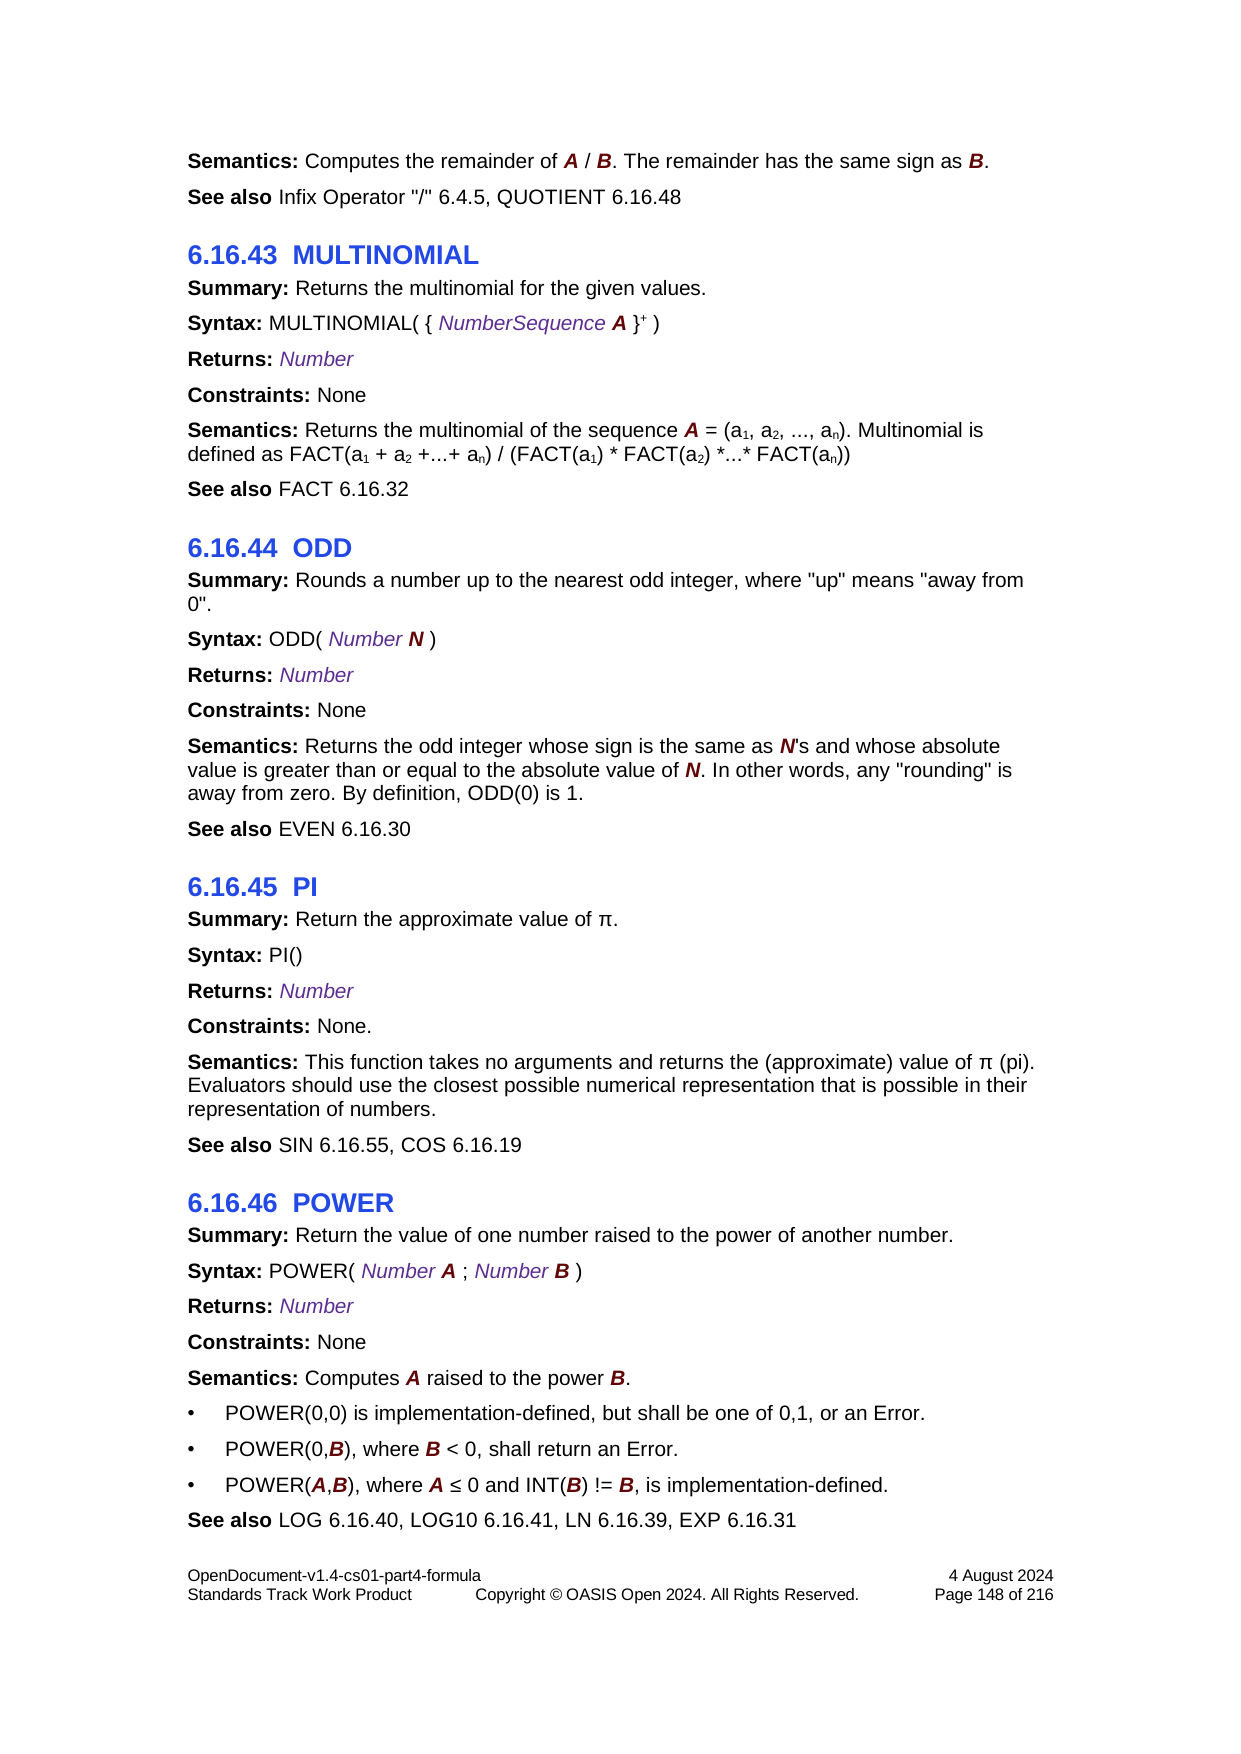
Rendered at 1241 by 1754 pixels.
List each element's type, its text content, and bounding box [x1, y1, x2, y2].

text Syntax: MULTINOMIAL( { NumberSequence A }+ ) [187, 312, 1053, 335]
subtitle POWER [187, 1188, 1053, 1218]
text Summary: Returns the multinomial for the given values. [187, 276, 1053, 300]
text Returns: Number [187, 347, 1053, 371]
text See also LOG 6.16.40, LOG10 6.16.41, LN 6.16.39, EXP 6.16.31 [187, 1509, 1053, 1532]
text Constraints: None [187, 383, 1053, 407]
list POWER(0,0) is implementation-defined, but shall be one of 0,1, or an Error. [187, 1402, 1053, 1425]
text Syntax: POWER( Number A ; Number B ) [187, 1259, 1053, 1283]
list POWER(0,B), where B < 0, shall return an Error. [187, 1437, 1053, 1461]
text See also SIN 6.16.55, COS 6.16.19 [187, 1133, 1053, 1157]
text Returns: Number [187, 663, 1053, 687]
subtitle MULTINOMIAL [187, 240, 1053, 270]
text Semantics: Returns the odd integer whose sign is the same as N's and whose absolute value is greater than or equal to the absolute value of N. In other words, any "rounding" is away from zero. By definition, ODD(0) is 1. [187, 734, 1053, 805]
text See also Infix Operator "/" 6.4.5, QUOTIENT 6.16.48 [187, 186, 1053, 209]
text Constraints: None [187, 699, 1053, 722]
text Constraints: None [187, 1331, 1053, 1354]
text Constraints: None. [187, 1015, 1053, 1038]
text Semantics: This function takes no arguments and returns the (approximate) value of π (pi). Evaluators should use the closest possible numerical representation that is possible in their representation of numbers. [187, 1050, 1053, 1121]
text Semantics: Computes A raised to the power B. [187, 1366, 1053, 1390]
list POWER(A,B), where A ≤ 0 and INT(B) != B, is implementation-defined. [187, 1473, 1053, 1497]
text Semantics: Computes the remainder of A / B. The remainder has the same sign as B. [187, 150, 1053, 173]
text See also FACT 6.16.32 [187, 478, 1053, 501]
text Syntax: PI() [187, 943, 1053, 967]
text Semantics: Returns the multinomial of the sequence A = (a1, a2, ..., an). Multinomial is defined as FACT(a1 + a2 +...+ an) / (FACT(a1) * FACT(a2) *...* FACT(an)) [187, 419, 1053, 466]
text Summary: Rounds a number up to the nearest odd integer, where "up" means "away from 0". [187, 568, 1053, 616]
text Syntax: ODD( Number N ) [187, 628, 1053, 651]
text See also EVEN 6.16.30 [187, 817, 1053, 841]
subtitle ODD [187, 532, 1053, 562]
text Summary: Return the value of one number raised to the power of another number. [187, 1224, 1053, 1247]
subtitle PI [187, 872, 1053, 902]
text Summary: Return the approximate value of π. [187, 908, 1053, 931]
text Returns: Number [187, 979, 1053, 1003]
text Returns: Number [187, 1295, 1053, 1318]
